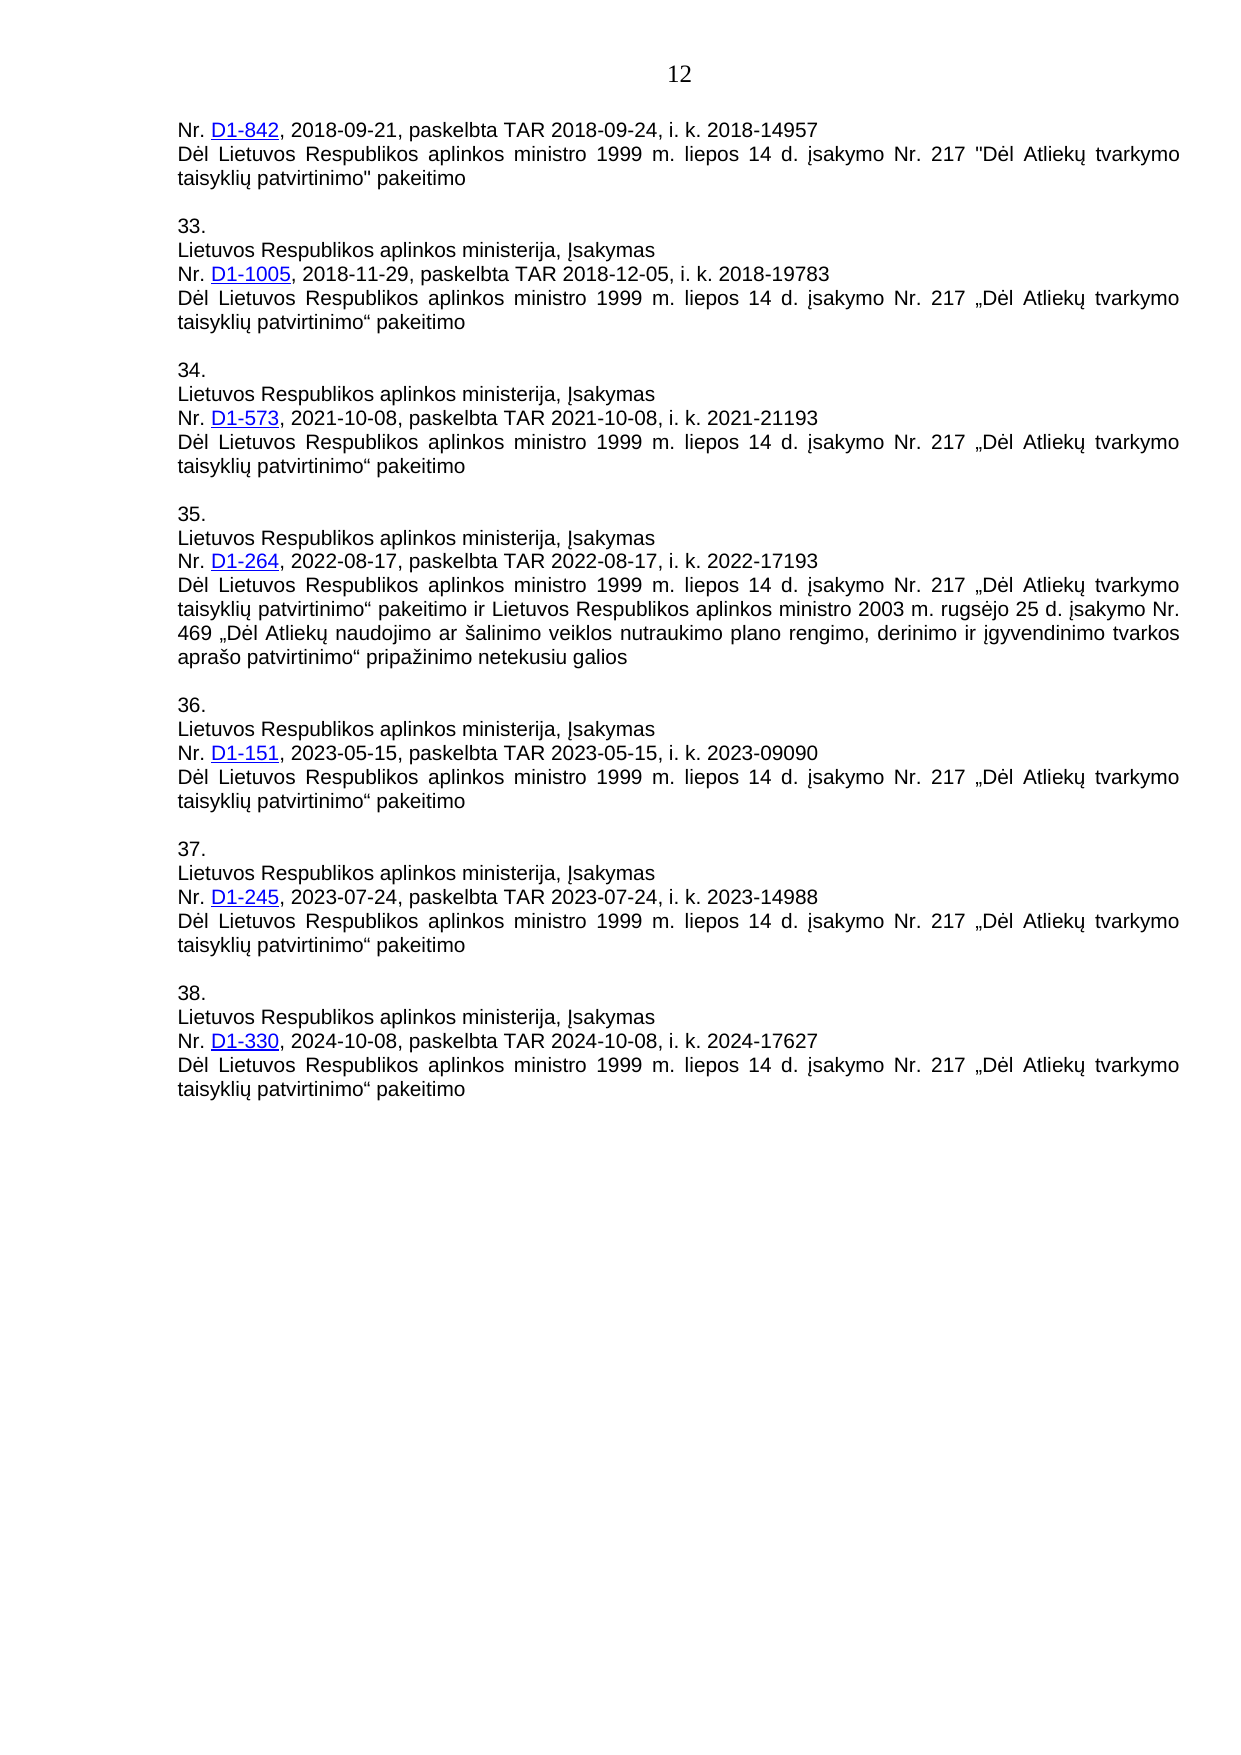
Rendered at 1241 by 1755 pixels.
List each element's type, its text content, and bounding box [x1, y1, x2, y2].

text 36. [177, 693, 1181, 717]
text Lietuvos Respublikos aplinkos ministerija, Įsakymas [177, 238, 1181, 262]
text Lietuvos Respublikos aplinkos ministerija, Įsakymas [177, 717, 1181, 741]
text Lietuvos Respublikos aplinkos ministerija, Įsakymas [177, 861, 1181, 885]
text Dėl Lietuvos Respublikos aplinkos ministro 1999 m. liepos 14 d. įsakymo Nr. 217 "Dėl Atliekų tvarkymo taisyklių patvirtinimo" pakeitimo [177, 142, 1181, 190]
text Nr. D1-151, 2023-05-15, paskelbta TAR 2023-05-15, i. k. 2023-09090 [177, 741, 1181, 765]
text 38. [177, 981, 1181, 1004]
text Lietuvos Respublikos aplinkos ministerija, Įsakymas [177, 525, 1181, 549]
text Dėl Lietuvos Respublikos aplinkos ministro 1999 m. liepos 14 d. įsakymo Nr. 217 „Dėl Atliekų tvarkymo taisyklių patvirtinimo“ pakeitimo [177, 765, 1181, 813]
text Lietuvos Respublikos aplinkos ministerija, Įsakymas [177, 382, 1181, 406]
text 33. [177, 214, 1181, 238]
text Nr. D1-573, 2021-10-08, paskelbta TAR 2021-10-08, i. k. 2021-21193 [177, 406, 1181, 429]
text 37. [177, 837, 1181, 861]
text Nr. D1-330, 2024-10-08, paskelbta TAR 2024-10-08, i. k. 2024-17627 [177, 1028, 1181, 1052]
text Dėl Lietuvos Respublikos aplinkos ministro 1999 m. liepos 14 d. įsakymo Nr. 217 „Dėl Atliekų tvarkymo taisyklių patvirtinimo“ pakeitimo [177, 909, 1181, 957]
text Dėl Lietuvos Respublikos aplinkos ministro 1999 m. liepos 14 d. įsakymo Nr. 217 „Dėl Atliekų tvarkymo taisyklių patvirtinimo“ pakeitimo [177, 286, 1181, 334]
text Lietuvos Respublikos aplinkos ministerija, Įsakymas [177, 1004, 1181, 1028]
text Nr. D1-264, 2022-08-17, paskelbta TAR 2022-08-17, i. k. 2022-17193 [177, 549, 1181, 573]
text Dėl Lietuvos Respublikos aplinkos ministro 1999 m. liepos 14 d. įsakymo Nr. 217 „Dėl Atliekų tvarkymo taisyklių patvirtinimo“ pakeitimo [177, 429, 1181, 477]
text 34. [177, 358, 1181, 382]
text Nr. D1-245, 2023-07-24, paskelbta TAR 2023-07-24, i. k. 2023-14988 [177, 885, 1181, 909]
text Dėl Lietuvos Respublikos aplinkos ministro 1999 m. liepos 14 d. įsakymo Nr. 217 „Dėl Atliekų tvarkymo taisyklių patvirtinimo“ pakeitimo [177, 1052, 1181, 1100]
text Dėl Lietuvos Respublikos aplinkos ministro 1999 m. liepos 14 d. įsakymo Nr. 217 „Dėl Atliekų tvarkymo taisyklių patvirtinimo“ pakeitimo ir Lietuvos Respublikos aplinkos ministro 2003 m. rugsėjo 25 d. įsakymo Nr. 469 „Dėl Atliekų naudojimo ar šalinimo veiklos nutraukimo plano rengimo, derinimo ir įgyvendinimo tvarkos aprašo patvirtinimo“ pripažinimo netekusiu galios [177, 573, 1181, 669]
text 35. [177, 501, 1181, 525]
text Nr. D1-1005, 2018-11-29, paskelbta TAR 2018-12-05, i. k. 2018-19783 [177, 262, 1181, 286]
text Nr. D1-842, 2018-09-21, paskelbta TAR 2018-09-24, i. k. 2018-14957 [177, 118, 1181, 142]
